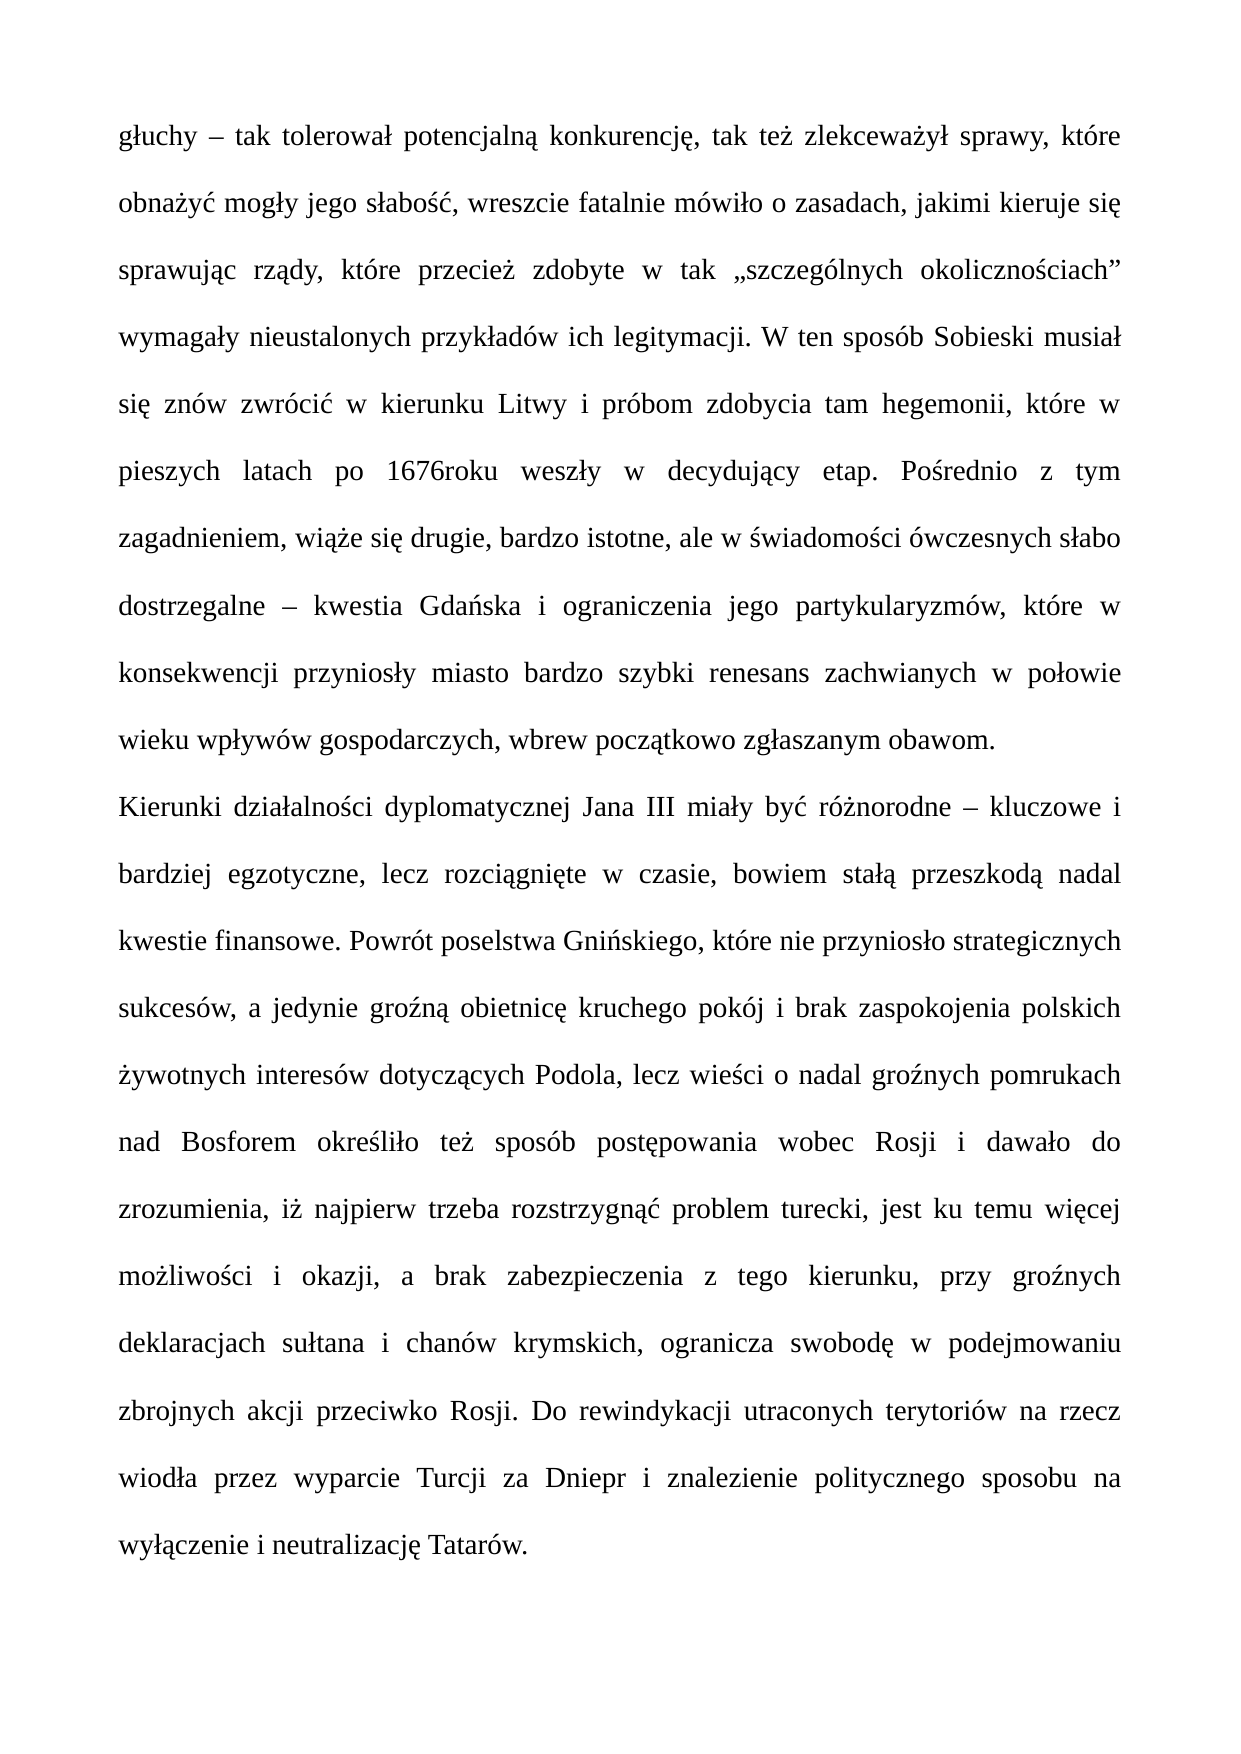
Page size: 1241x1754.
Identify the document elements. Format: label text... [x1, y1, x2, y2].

text Kierunki działalności dyplomatycznej Jana III miały być różnorodne – kluczowe i bardziej egzotyczne, lecz rozciągnięte w czasie, bowiem stałą przeszkodą nadal kwestie finansowe. Powrót poselstwa Gnińskiego, które nie przyniosło strategicznych sukcesów, a jedynie groźną obietnicę kruchego pokój i brak zaspokojenia polskich żywotnych interesów dotyczących Podola, lecz wieści o nadal groźnych pomrukach nad Bosforem określiło też sposób postępowania wobec Rosji i dawało do zrozumienia, iż najpierw trzeba rozstrzygnąć problem turecki, jest ku temu więcej możliwości i okazji, a brak zabezpieczenia z tego kierunku, przy groźnych deklaracjach sułtana i chanów krymskich, ogranicza swobodę w podejmowaniu zbrojnych akcji przeciwko Rosji. Do rewindykacji utraconych terytoriów na rzecz wiodła przez wyparcie Turcji za Dniepr i znalezienie politycznego sposobu na wyłączenie i neutralizację Tatarów. [118, 789, 1122, 1560]
text głuchy – tak tolerował potencjalną konkurencję, tak też zlekceważył sprawy, które obnażyć mogły jego słabość, wreszcie fatalnie mówiło o zasadach, jakimi kieruje się sprawując rządy, które przecież zdobyte w tak „szczególnych okolicznościach” wymagały nieustalonych przykładów ich legitymacji. W ten sposób Sobieski musiał się znów zwrócić w kierunku Litwy i próbom zdobycia tam hegemonii, które w pieszych latach po 1676roku weszły w decydujący etap. Pośrednio z tym zagadnieniem, wiąże się drugie, bardzo istotne, ale w świadomości ówczesnych słabo dostrzegalne – kwestia Gdańska i ograniczenia jego partykularyzmów, które w konsekwencji przyniosły miasto bardzo szybki renesans zachwianych w połowie wieku wpływów gospodarczych, wbrew początkowo zgłaszanym obawom. [118, 118, 1122, 755]
